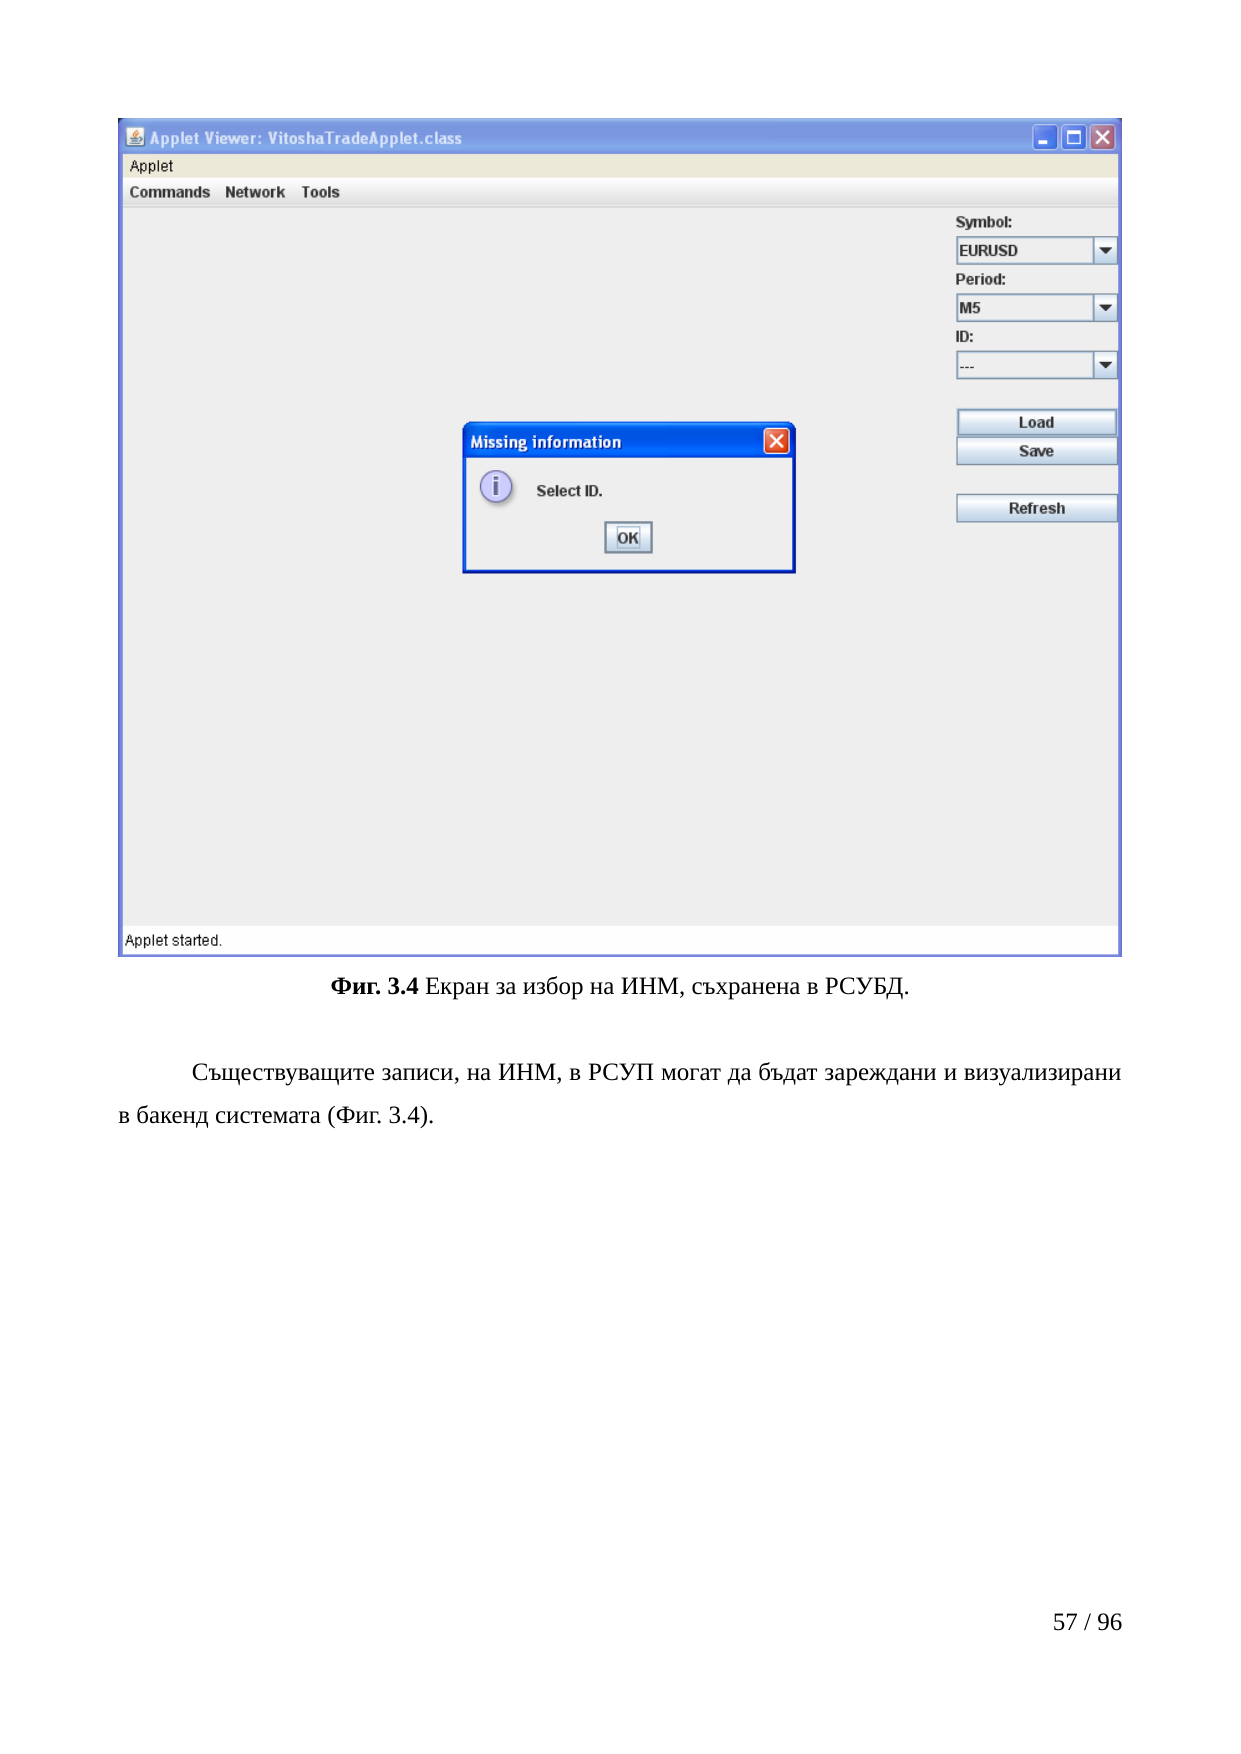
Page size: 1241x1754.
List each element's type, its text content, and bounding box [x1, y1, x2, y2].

text Фиг. 3.4 Екран за избор на ИНМ, съхранена в РСУБД. [118, 957, 1122, 999]
picture [118, 118, 1122, 957]
text Съществуващите записи, на ИНМ, в РСУП могат да бъдат зареждани и визуализирани в бакенд системата (Фиг. 3.4). [118, 1057, 1122, 1129]
